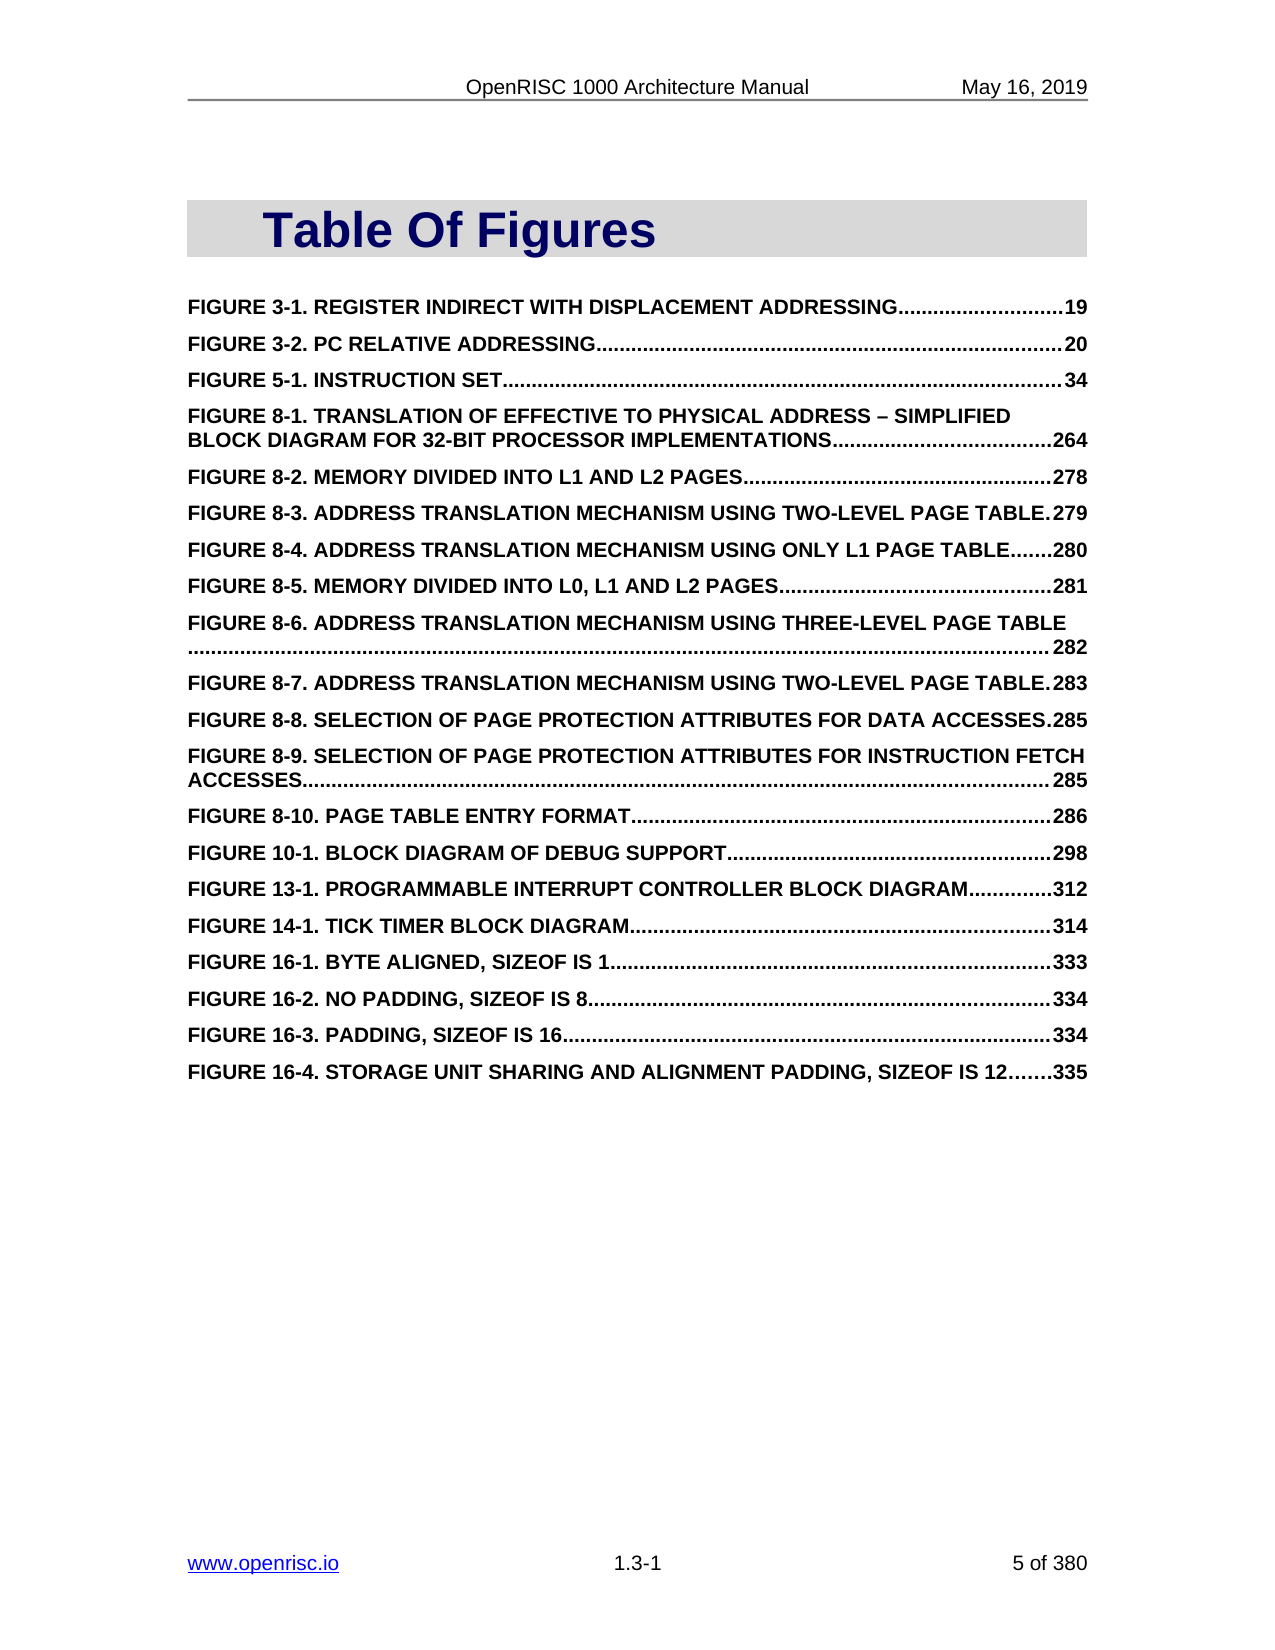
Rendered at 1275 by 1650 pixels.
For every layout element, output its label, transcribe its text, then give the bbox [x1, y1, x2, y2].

text Figure 14-1. Tick Timer Block Diagram 314 [187, 914, 1087, 938]
text Figure 16-2. No padding, sizeof is 8 334 [187, 987, 1087, 1011]
text Figure 8-7. Address Translation Mechanism using Two-Level Page Table 283 [187, 671, 1087, 695]
text Figure 8-9. Selection of Page Protection Attributes for Instruction Fetch Accesses 285 [187, 744, 1087, 792]
text Figure 8-6. Address Translation Mechanism using Three-Level Page Table 282 [187, 611, 1087, 658]
text Figure 13-1. Programmable Interrupt Controller Block Diagram 312 [187, 877, 1087, 901]
text Figure 8-1. Translation of Effective to Physical Address – Simplified block diagram for 32-bit processor implementations 264 [187, 404, 1087, 452]
subtitle Table Of Figures [187, 200, 1087, 257]
text Figure 3-2. PC Relative Addressing 20 [187, 331, 1087, 355]
text Figure 16-4. Storage unit sharing and alignment padding, sizeof is 12 335 [187, 1059, 1087, 1083]
text Figure 16-3. Padding, sizeof is 16 334 [187, 1023, 1087, 1047]
text Figure 8-8. Selection of Page Protection Attributes for Data Accesses 285 [187, 707, 1087, 731]
text Figure 8-5. Memory Divided Into L0, L1 and L2 pages 281 [187, 574, 1087, 598]
text Figure 5-1. Instruction Set 34 [187, 368, 1087, 392]
text Figure 3-1. Register Indirect with Displacement Addressing 19 [187, 295, 1087, 319]
text Figure 8-4. Address Translation Mechanism using only L1 Page Table 280 [187, 538, 1087, 562]
text Figure 16-1. Byte aligned, sizeof is 1 333 [187, 950, 1087, 974]
text Figure 8-10. Page Table Entry Format 286 [187, 804, 1087, 828]
text Figure 8-3. Address Translation Mechanism using Two-Level Page Table 279 [187, 501, 1087, 525]
text Figure 8-2. Memory Divided Into L1 and L2 pages 278 [187, 465, 1087, 489]
text Figure 10-1. Block Diagram of Debug Support 298 [187, 841, 1087, 865]
